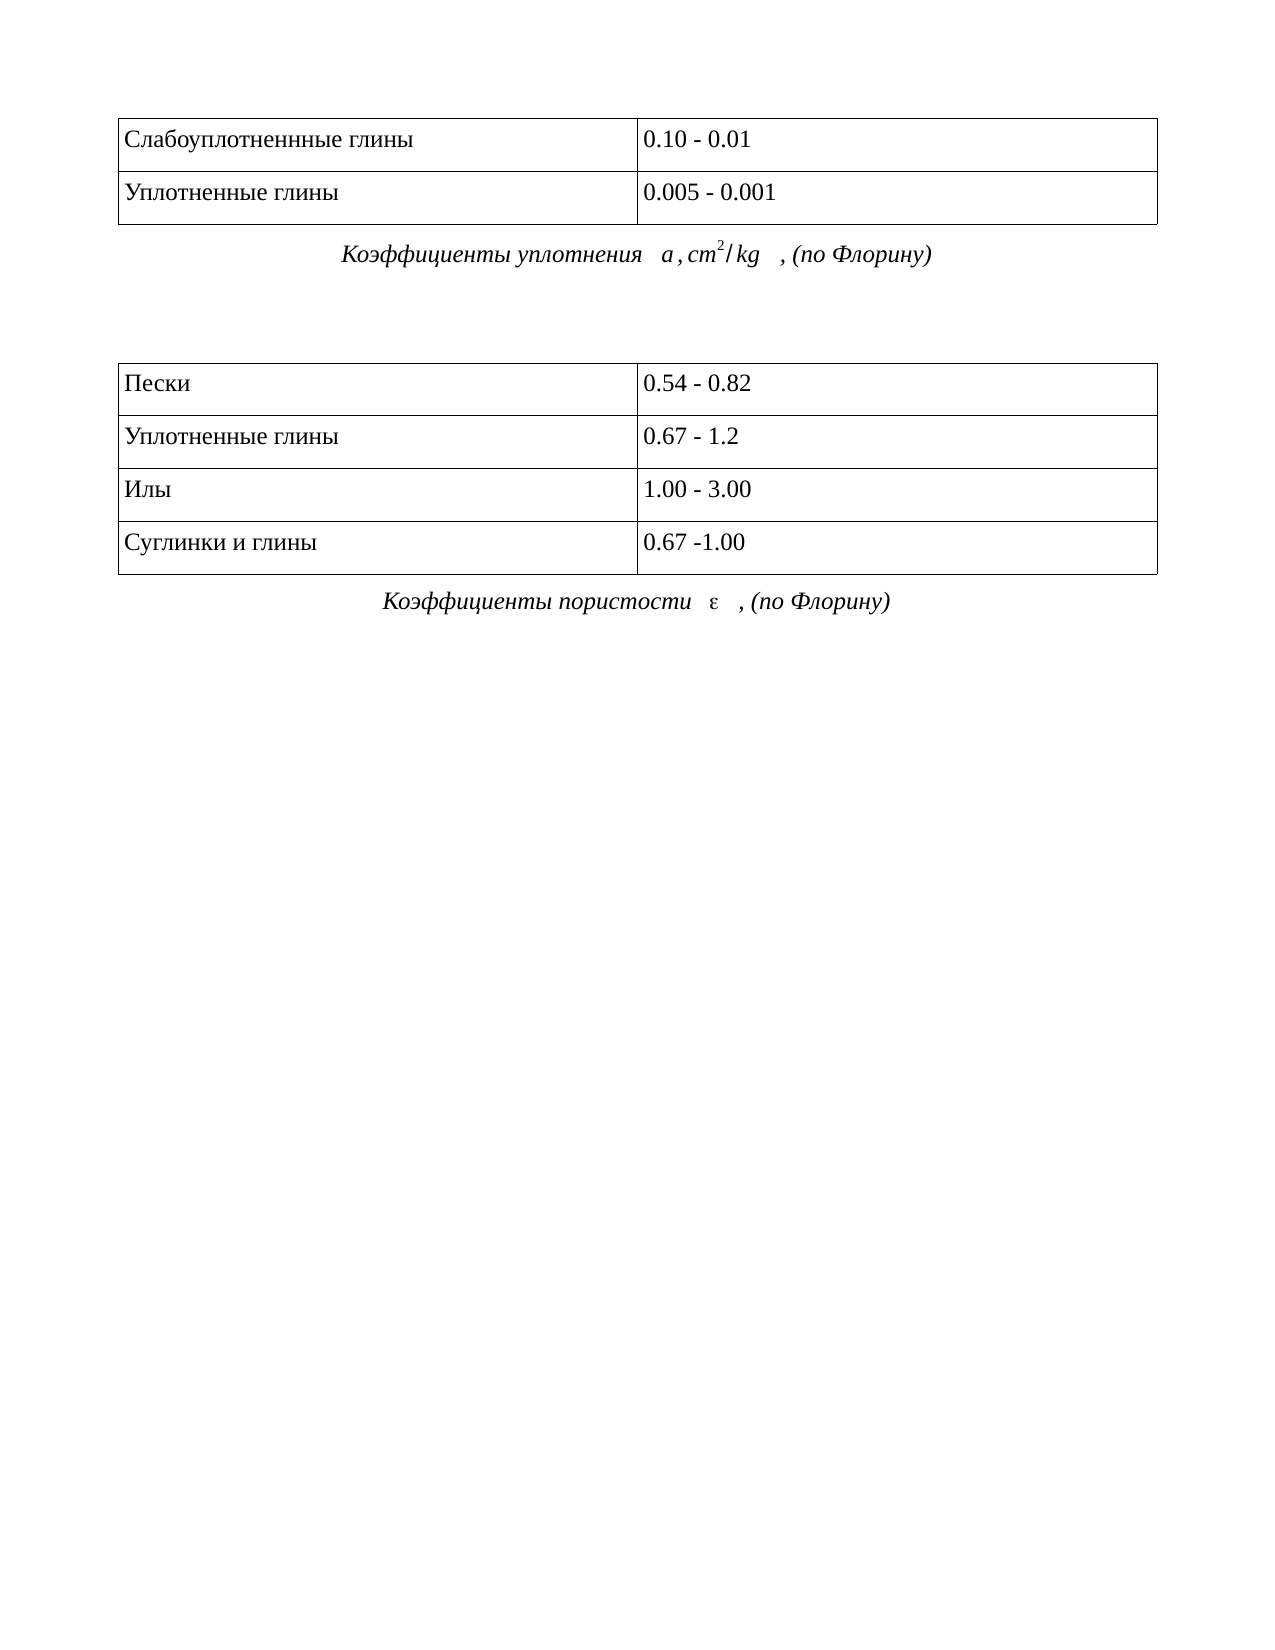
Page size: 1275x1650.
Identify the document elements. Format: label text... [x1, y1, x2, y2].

table_header Пески [119, 364, 637, 415]
table_cell Уплотненные глины [119, 416, 637, 468]
table_cell 0.67 -1.00 [638, 522, 1157, 574]
table_cell Уплотненные глины [119, 172, 637, 224]
table_cell 0.67 - 1.2 [638, 416, 1157, 468]
table_cell Суглинки и глины [119, 522, 637, 574]
table_cell 0.005 - 0.001 [638, 172, 1157, 224]
table_header 0.10 - 0.01 [638, 119, 1157, 171]
text Коэффициенты пористости, (по Флорину) [118, 586, 1157, 615]
table_cell 1.00 - 3.00 [638, 469, 1157, 521]
table_cell Илы [119, 469, 637, 521]
table_header 0.54 - 0.82 [638, 364, 1157, 415]
text Коэффициенты уплотнения, (по Флорину) [118, 236, 1157, 268]
table_header Слабоуплотненнные глины [119, 119, 637, 171]
